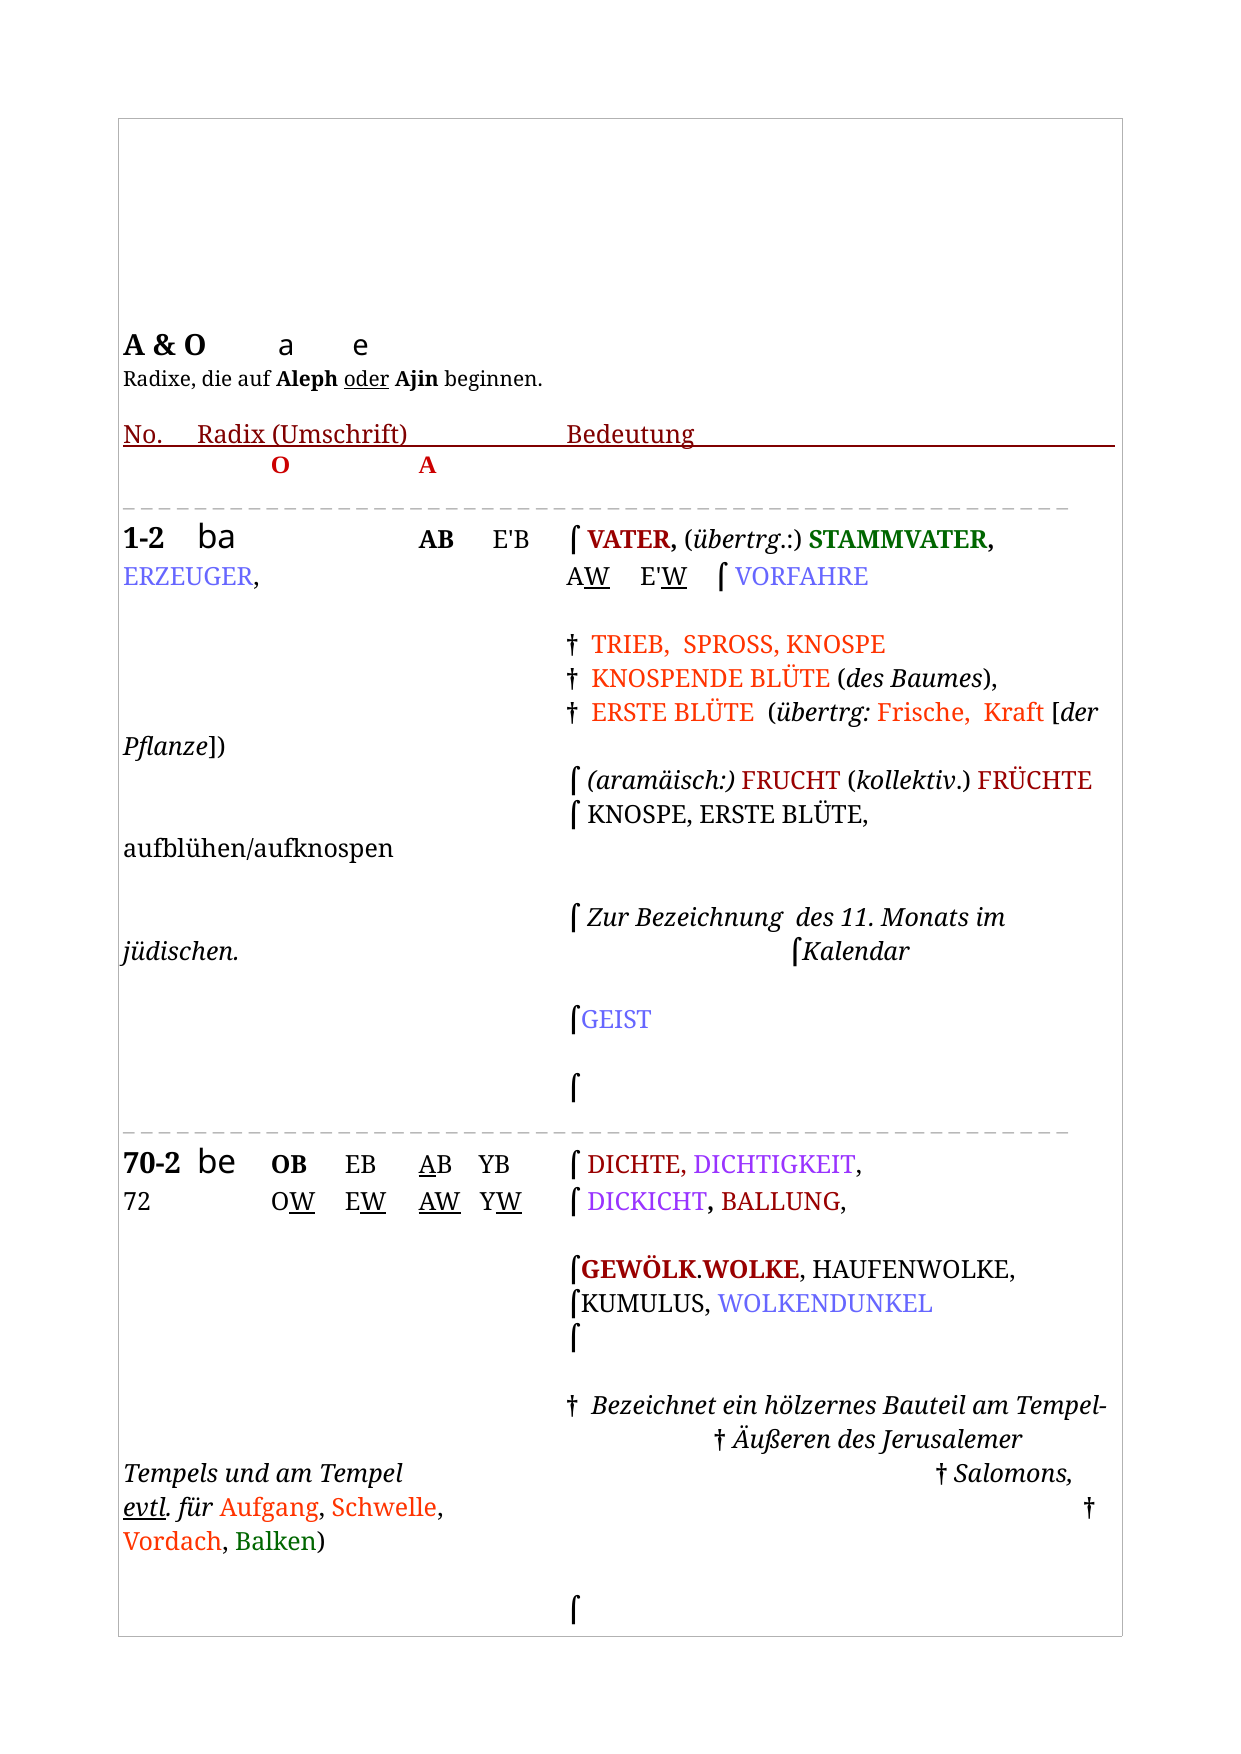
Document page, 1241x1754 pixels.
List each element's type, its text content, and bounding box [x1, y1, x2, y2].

text 1-2 ba AB E'B ⌠ VATER, (übertrg.:) STAMMVATER, ERZEUGER, AW E'W ⌠ VORFAHRE [123, 513, 1117, 593]
text ⌠ [123, 1069, 1117, 1104]
text Radixe, die auf Aleph oder Ajin beginnen. [123, 364, 1117, 392]
text _ _ _ _ _ _ _ _ _ _ _ _ _ _ _ _ _ _ _ _ _ _ _ _ _ _ _ _ _ _ _ _ _ _ _ _ _ _ _ _ _ _ _ _ _ _ _ _ _ _ _ _ _ [123, 1104, 1117, 1138]
text † KNOSPENDE BLÜTE (des Baumes), [123, 661, 1117, 695]
text ⌠ (aramäisch:) FRUCHT (kollektiv.) FRÜCHTE [123, 763, 1117, 797]
text ⌠ [123, 1319, 1117, 1353]
text ⌠ KNOSPE, ERSTE BLÜTE, aufblühen/aufknospen [123, 797, 1117, 865]
text ⌠ Zur Bezeichnung des 11. Monats im jüdischen. ⌠Kalendar [123, 899, 1117, 967]
text _ _ _ _ _ _ _ _ _ _ _ _ _ _ _ _ _ _ _ _ _ _ _ _ _ _ _ _ _ _ _ _ _ _ _ _ _ _ _ _ _ _ _ _ _ _ _ _ _ _ _ _ _ [123, 479, 1117, 513]
text No. Radix (Umschrift) Bedeutung [123, 416, 1117, 450]
text A & O a e [123, 324, 1117, 364]
text † Bezeichnet ein hölzernes Bauteil am Tempel- † Äußeren des Jerusalemer Tempels und am Tempel † Salomons, evtl. für Aufgang, Schwelle, † Vordach, Balken) [123, 1387, 1117, 1558]
text ⌠GEIST [123, 1001, 1117, 1036]
text ⌠KUMULUS, WOLKENDUNKEL [123, 1285, 1117, 1319]
text ⌠ [123, 1592, 1117, 1626]
text 70-2 be OB EB AB YB ⌠ DICHTE, DICHTIGKEIT, [123, 1138, 1117, 1183]
text † ERSTE BLÜTE (übertrg: Frische, Kraft [der Pflanze]) [123, 695, 1117, 763]
text 72 OW EW AW YW ⌠ DICKICHT, BALLUNG, [123, 1183, 1117, 1217]
text † TRIEB, SPROSS, KNOSPE [123, 627, 1117, 661]
text ⌠GEWÖLK.WOLKE, HAUFENWOLKE, [123, 1251, 1117, 1285]
text O A [123, 450, 1117, 479]
